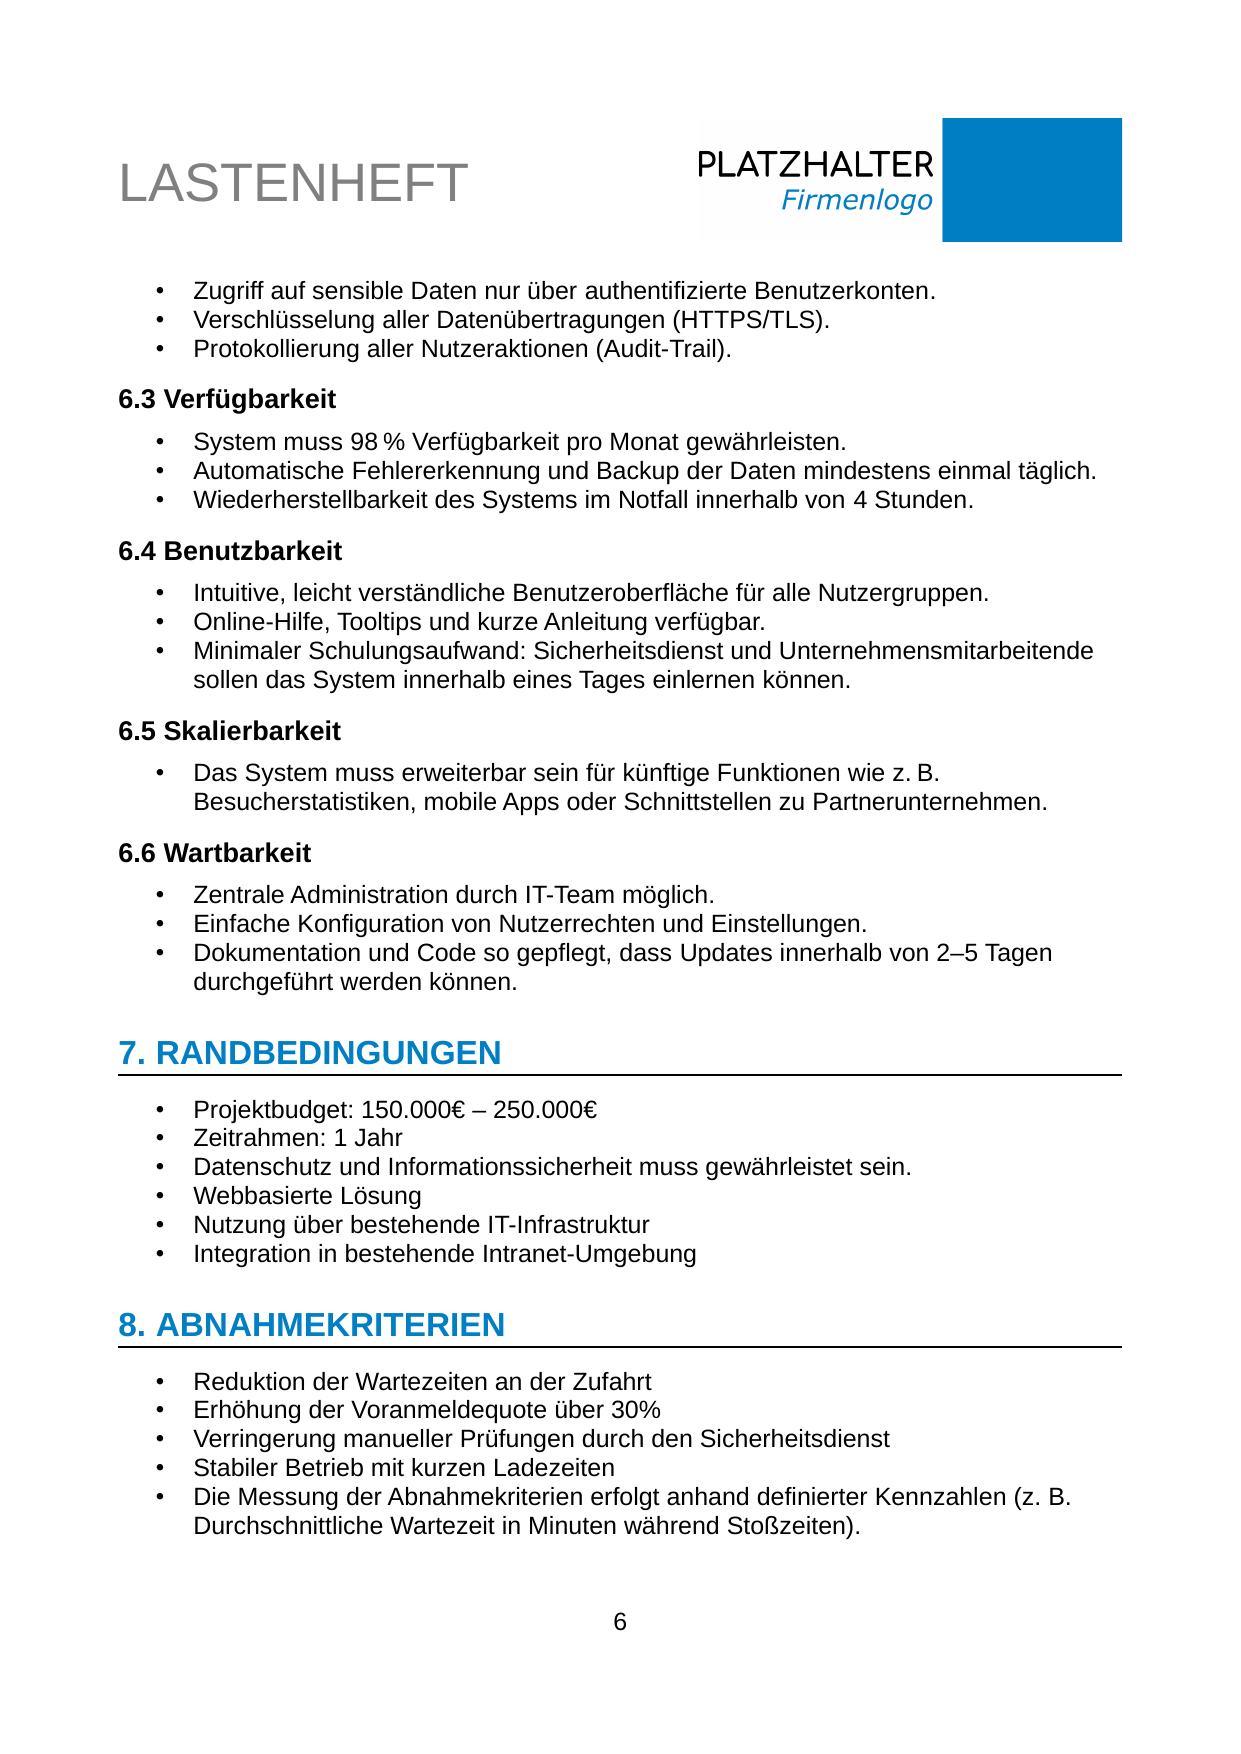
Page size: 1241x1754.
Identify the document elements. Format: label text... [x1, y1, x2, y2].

subtitle Randbedingungen [118, 1033, 1122, 1074]
list Zentrale Administration durch IT-Team möglich. [156, 880, 1122, 909]
list Verschlüsselung aller Datenübertragungen (HTTPS/TLS). [156, 305, 1122, 334]
list Protokollierung aller Nutzeraktionen (Audit-Trail). [156, 334, 1122, 363]
subtitle 6.5 Skalierbarkeit [118, 714, 1122, 746]
list Zugriff auf sensible Daten nur über authentifizierte Benutzerkonten. [156, 276, 1122, 305]
list Nutzung über bestehende IT-Infrastruktur [156, 1210, 1122, 1239]
list Integration in bestehende Intranet-Umgebung [156, 1239, 1122, 1268]
list Zeitrahmen: 1 Jahr [156, 1123, 1122, 1152]
list Wiederherstellbarkeit des Systems im Notfall innerhalb von 4 Stunden. [156, 485, 1122, 514]
list Webbasierte Lösung [156, 1181, 1122, 1210]
list Erhöhung der Voranmeldequote über 30% [156, 1395, 1122, 1424]
list System muss 98 % Verfügbarkeit pro Monat gewährleisten. [156, 427, 1122, 456]
picture [698, 118, 1123, 242]
subtitle 6.4 Benutzbarkeit [118, 534, 1122, 566]
list Die Messung der Abnahmekriterien erfolgt anhand definierter Kennzahlen (z. B. Durchschnittliche Wartezeit in Minuten während Stoßzeiten). [156, 1482, 1122, 1539]
list Dokumentation und Code so gepflegt, dass Updates innerhalb von 2–5 Tagen durchgeführt werden können. [156, 938, 1122, 996]
list Stabiler Betrieb mit kurzen Ladezeiten [156, 1453, 1122, 1482]
list Projektbudget: 150.000€ – 250.000€ [156, 1094, 1122, 1123]
list Das System muss erweiterbar sein für künftige Funktionen wie z. B. Besucherstatistiken, mobile Apps oder Schnittstellen zu Partnerunternehmen. [156, 758, 1122, 816]
list Minimaler Schulungsaufwand: Sicherheitsdienst und Unternehmensmitarbeitende sollen das System innerhalb eines Tages einlernen können. [156, 636, 1122, 694]
subtitle Abnahmekriterien [118, 1305, 1122, 1346]
list Verringerung manueller Prüfungen durch den Sicherheitsdienst [156, 1424, 1122, 1453]
list Online-Hilfe, Tooltips und kurze Anleitung verfügbar. [156, 607, 1122, 636]
list Datenschutz und Informationssicherheit muss gewährleistet sein. [156, 1152, 1122, 1181]
list Reduktion der Wartezeiten an der Zufahrt [156, 1367, 1122, 1395]
list Intuitive, leicht verständliche Benutzeroberfläche für alle Nutzergruppen. [156, 578, 1122, 607]
subtitle 6.3 Verfügbarkeit [118, 383, 1122, 415]
list Einfache Konfiguration von Nutzerrechten und Einstellungen. [156, 909, 1122, 938]
list Automatische Fehlererkennung und Backup der Daten mindestens einmal täglich. [156, 456, 1122, 485]
subtitle 6.6 Wartbarkeit [118, 837, 1122, 868]
